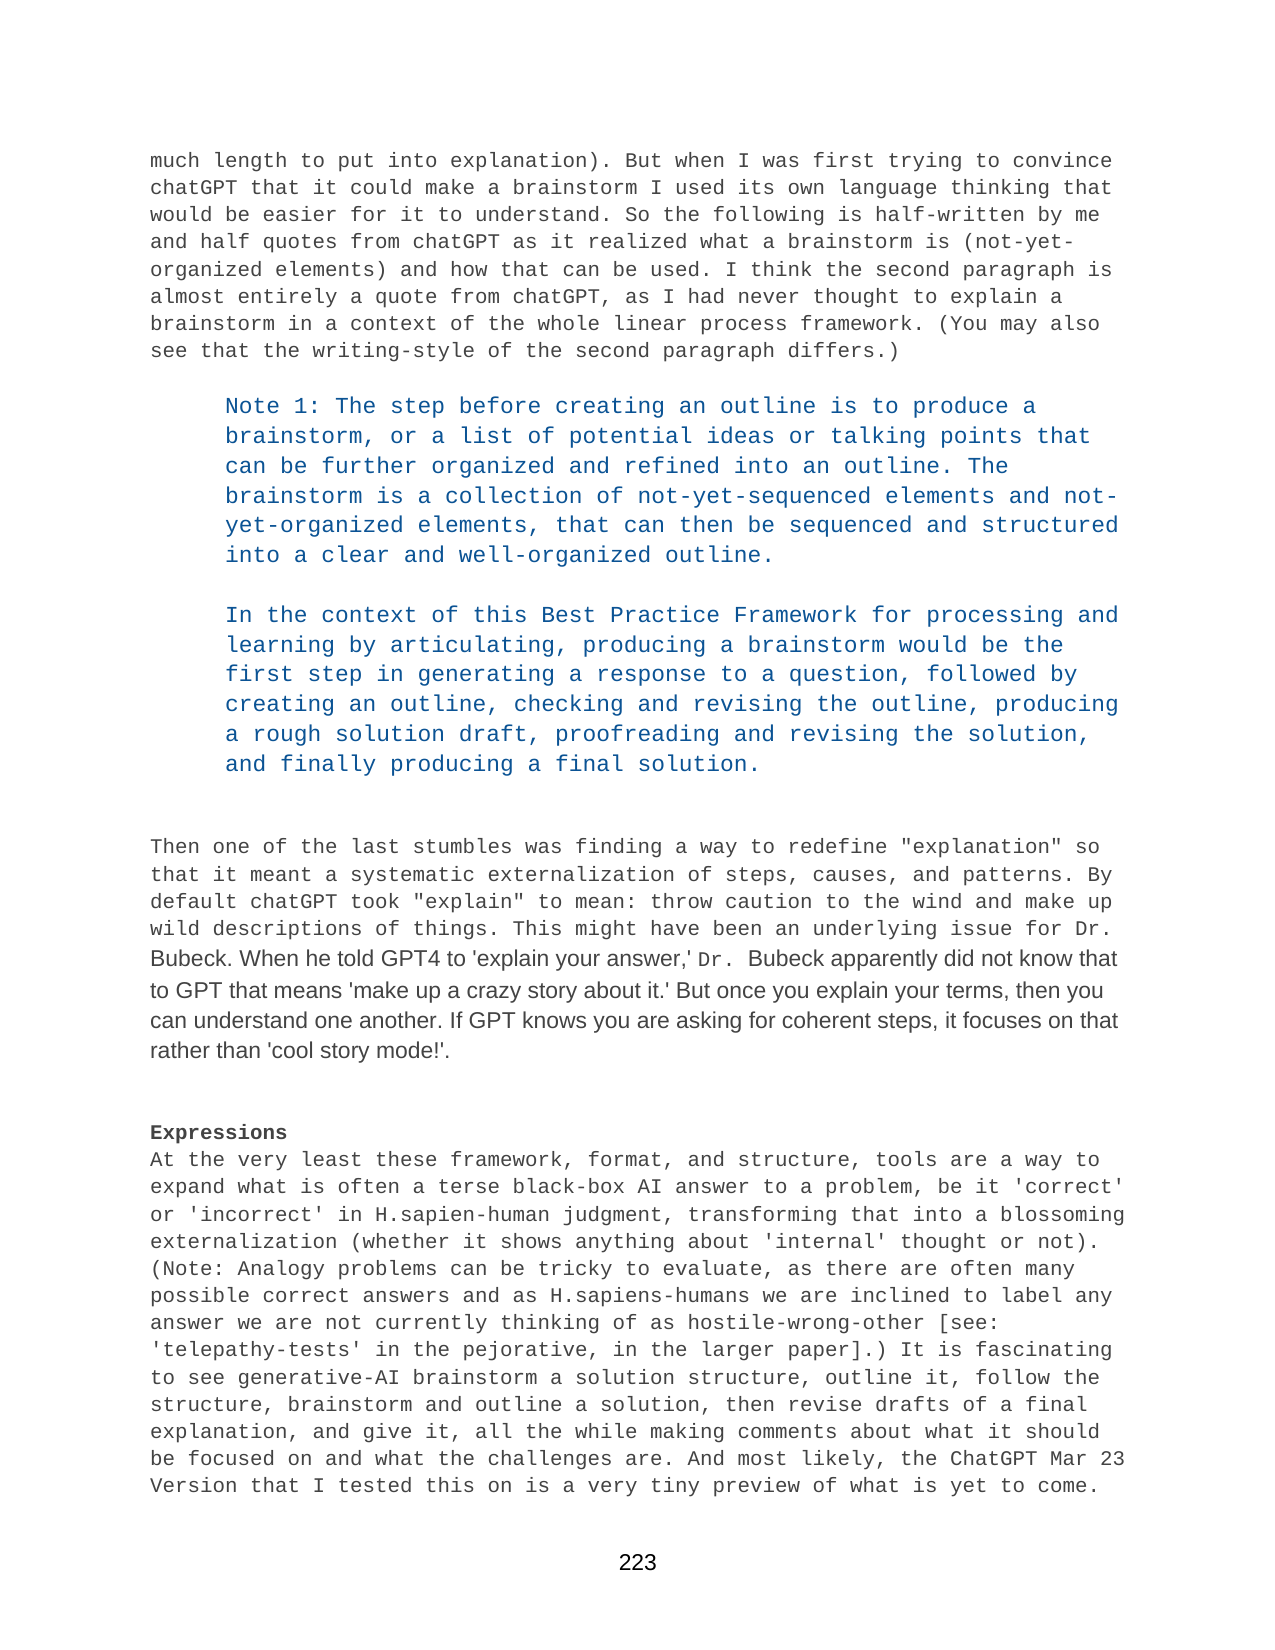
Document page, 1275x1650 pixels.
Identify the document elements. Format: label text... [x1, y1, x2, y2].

text At the very least these framework, format, and structure, tools are a way to expand what is often a terse black-box AI answer to a problem, be it 'correct' or 'incorrect' in H.sapien-human judgment, transforming that into a blossoming externalization (whether it shows anything about 'internal' thought or not). (Note: Analogy problems can be tricky to evaluate, as there are often many possible correct answers and as H.sapiens-humans we are inclined to label any answer we are not currently thinking of as hostile-wrong-other [see: 'telepathy-tests' in the pejorative, in the larger paper].) It is fascinating to see generative-AI brainstorm a solution structure, outline it, follow the structure, brainstorm and outline a solution, then revise drafts of a final explanation, and give it, all the while making comments about what it should be focused on and what the challenges are. And most likely, the ChatGPT Mar 23 Version that I tested this on is a very tiny preview of what is yet to come. [150, 1149, 1125, 1499]
text In the context of this Best Practice Framework for processing and learning by articulating, producing a brainstorm would be the first step in generating a response to a question, followed by creating an outline, checking and revising the outline, producing a rough solution draft, proofreading and revising the solution, and finally producing a final solution. [225, 603, 1125, 778]
text Then one of the last stumbles was finding a way to redefine "explanation" so that it meant a systematic externalization of steps, causes, and patterns. By default chatGPT took "explain" to mean: throw caution to the wind and make up wild descriptions of things. This might have been an underlying issue for Dr. Bubeck. When he told GPT4 to 'explain your answer,' Dr. Bubeck apparently did not know that to GPT that means 'make up a crazy story about it.' But once you explain your terms, then you can understand one another. If GPT knows you are asking for coherent steps, it focuses on that rather than 'cool story mode!'. [150, 836, 1125, 1064]
text much length to put into explanation). But when I was first trying to convince chatGPT that it could make a brainstorm I used its own language thinking that would be easier for it to understand. So the following is half-written by me and half quotes from chatGPT as it realized what a brainstorm is (not-yet-organized elements) and how that can be used. I think the second paragraph is almost entirely a quote from chatGPT, as I had never thought to explain a brainstorm in a context of the whole linear process framework. (You may also see that the writing-style of the second paragraph differs.) [150, 150, 1125, 364]
text Expressions [150, 1122, 1125, 1146]
text Note 1: The step before creating an outline is to produce a brainstorm, or a list of potential ideas or talking points that can be further organized and refined into an outline. The brainstorm is a collection of not-yet-sequenced elements and not-yet-organized elements, that can then be sequenced and structured into a clear and well-organized outline. [225, 395, 1125, 569]
